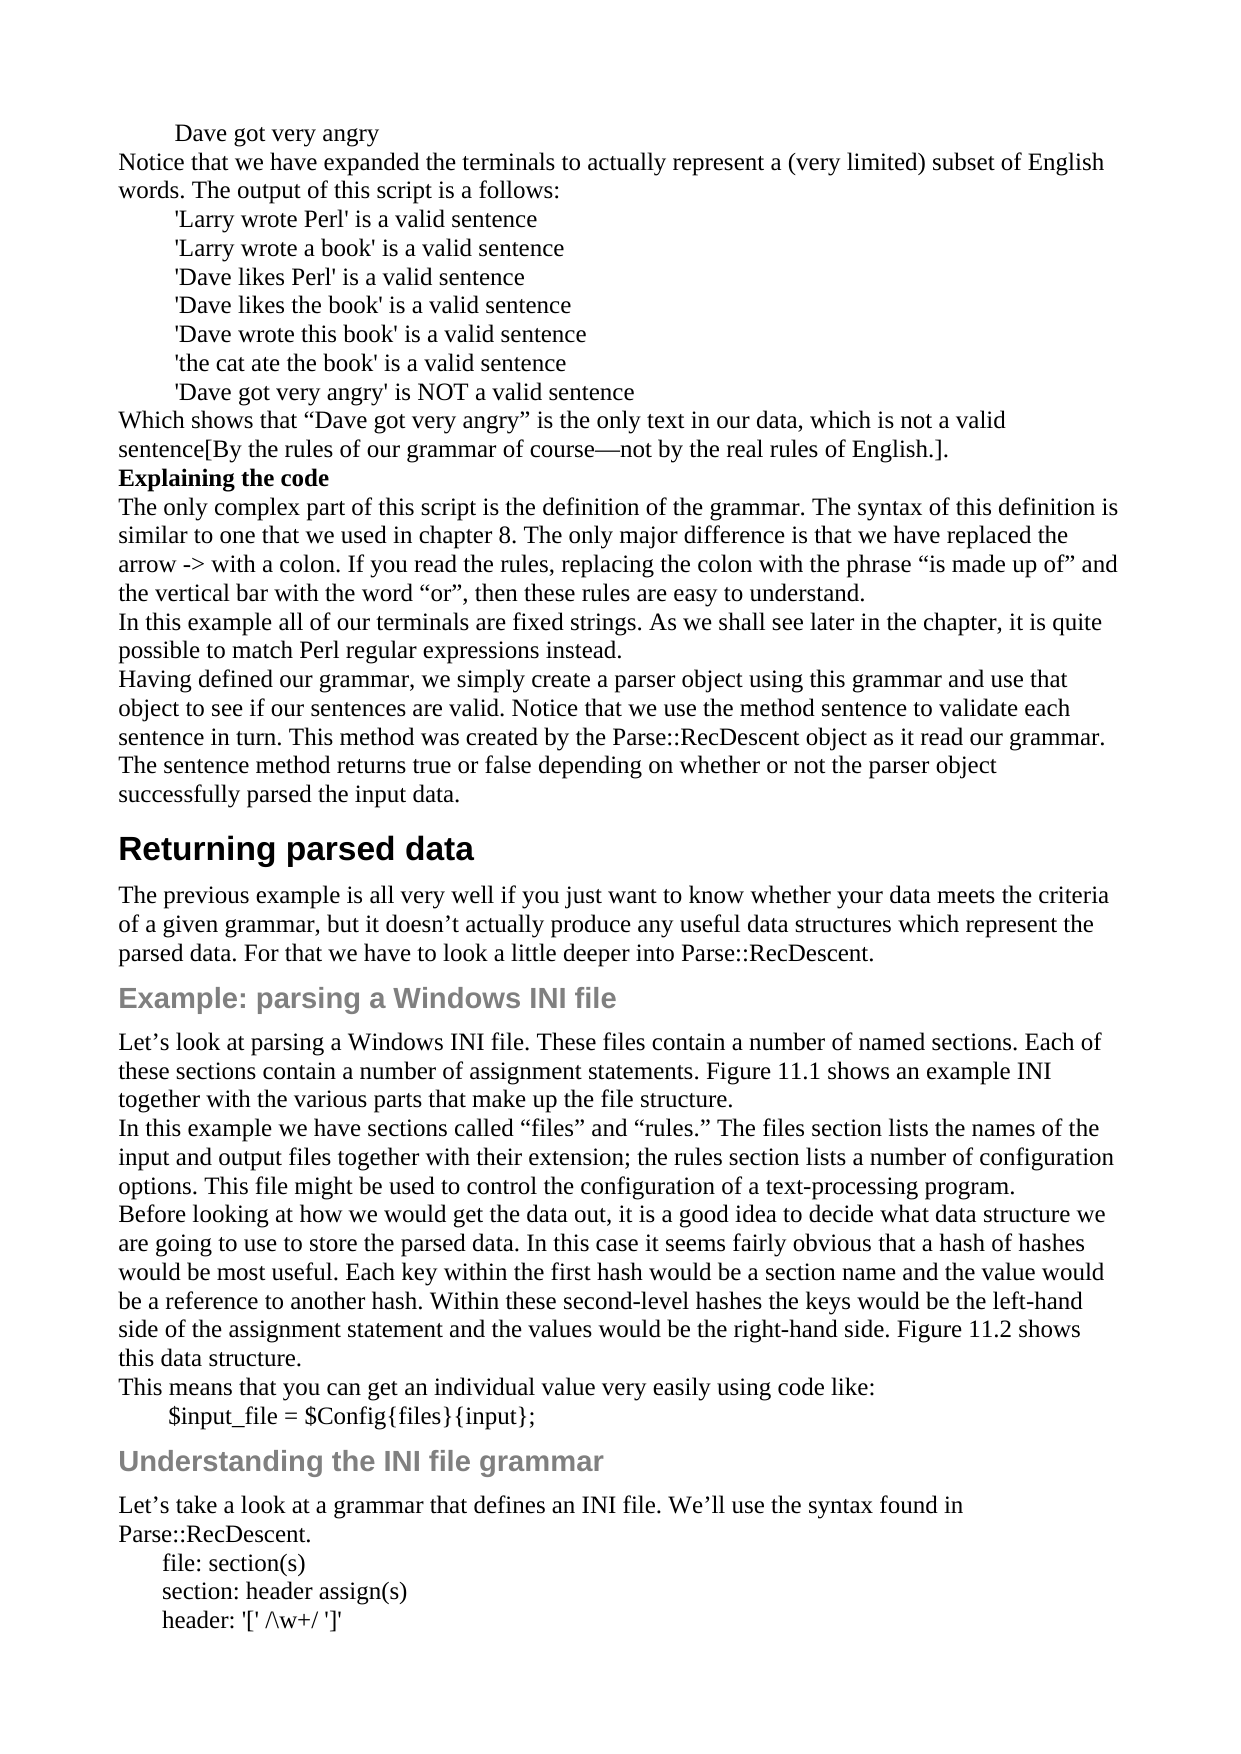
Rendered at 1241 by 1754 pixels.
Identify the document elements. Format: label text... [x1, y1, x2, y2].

text 'the cat ate the book' is a valid sentence [118, 348, 1122, 377]
text 'Dave wrote this book' is a valid sentence [118, 319, 1122, 348]
subtitle Returning parsed data [118, 829, 1122, 868]
subtitle Understanding the INI file grammar [118, 1444, 1122, 1478]
text 'Larry wrote Perl' is a valid sentence [118, 204, 1122, 233]
subtitle Example: parsing a Windows INI file [118, 981, 1122, 1014]
text Before looking at how we would get the data out, it is a good idea to decide what data structure we are going to use to store the parsed data. In this case it seems fairly obvious that a hash of hashes would be most useful. Each key within the first hash would be a section name and the value would be a reference to another hash. Within these second-level hashes the keys would be the left-hand side of the assignment statement and the values would be the right-hand side. Figure 11.2 shows this data structure. [118, 1199, 1122, 1372]
text Notice that we have expanded the terminals to actually represent a (very limited) subset of English words. The output of this script is a follows: [118, 147, 1122, 204]
text The previous example is all very well if you just want to know whether your data meets the criteria of a given grammar, but it doesn’t actually produce any useful data structures which represent the parsed data. For that we have to look a little deeper into Parse::RecDescent. [118, 880, 1122, 966]
text Dave got very angry [118, 118, 1122, 147]
text 'Dave likes the book' is a valid sentence [118, 291, 1122, 319]
text In this example we have sections called “files” and “rules.” The files section lists the names of the input and output files together with their extension; the rules section lists a number of configuration options. This file might be used to control the configuration of a text-processing program. [118, 1113, 1122, 1199]
text 'Larry wrote a book' is a valid sentence [118, 233, 1122, 262]
text 'Dave got very angry' is NOT a valid sentence [118, 377, 1122, 406]
text Which shows that “Dave got very angry” is the only text in our data, which is not a valid sentence[By the rules of our grammar of course—not by the real rules of English.]. [118, 406, 1122, 463]
text 'Dave likes Perl' is a valid sentence [118, 262, 1122, 291]
text In this example all of our terminals are fixed strings. As we shall see later in the chapter, it is quite possible to match Perl regular expressions instead. [118, 607, 1122, 664]
text file: section(s) [118, 1548, 1122, 1576]
text Having defined our grammar, we simply create a parser object using this grammar and use that object to see if our sentences are valid. Notice that we use the method sentence to validate each sentence in turn. This method was created by the Parse::RecDescent object as it read our grammar. The sentence method returns true or false depending on whether or not the parser object successfully parsed the input data. [118, 664, 1122, 808]
text Explaining the code [118, 463, 1122, 492]
text The only complex part of this script is the definition of the grammar. The syntax of this definition is similar to one that we used in chapter 8. The only major difference is that we have replaced the arrow -> with a colon. If you read the rules, replacing the colon with the phrase “is made up of” and the vertical bar with the word “or”, then these rules are easy to understand. [118, 492, 1122, 607]
text $input_file = $Config{files}{input}; [118, 1401, 1122, 1429]
text Let’s look at parsing a Windows INI file. These files contain a number of named sections. Each of these sections contain a number of assignment statements. Figure 11.1 shows an example INI together with the various parts that make up the file structure. [118, 1027, 1122, 1113]
text section: header assign(s) [118, 1576, 1122, 1605]
text Let’s take a look at a grammar that defines an INI file. We’ll use the syntax found in Parse::RecDescent. [118, 1490, 1122, 1548]
text header: '[' /\w+/ ']' [118, 1605, 1122, 1634]
text This means that you can get an individual value very easily using code like: [118, 1372, 1122, 1401]
